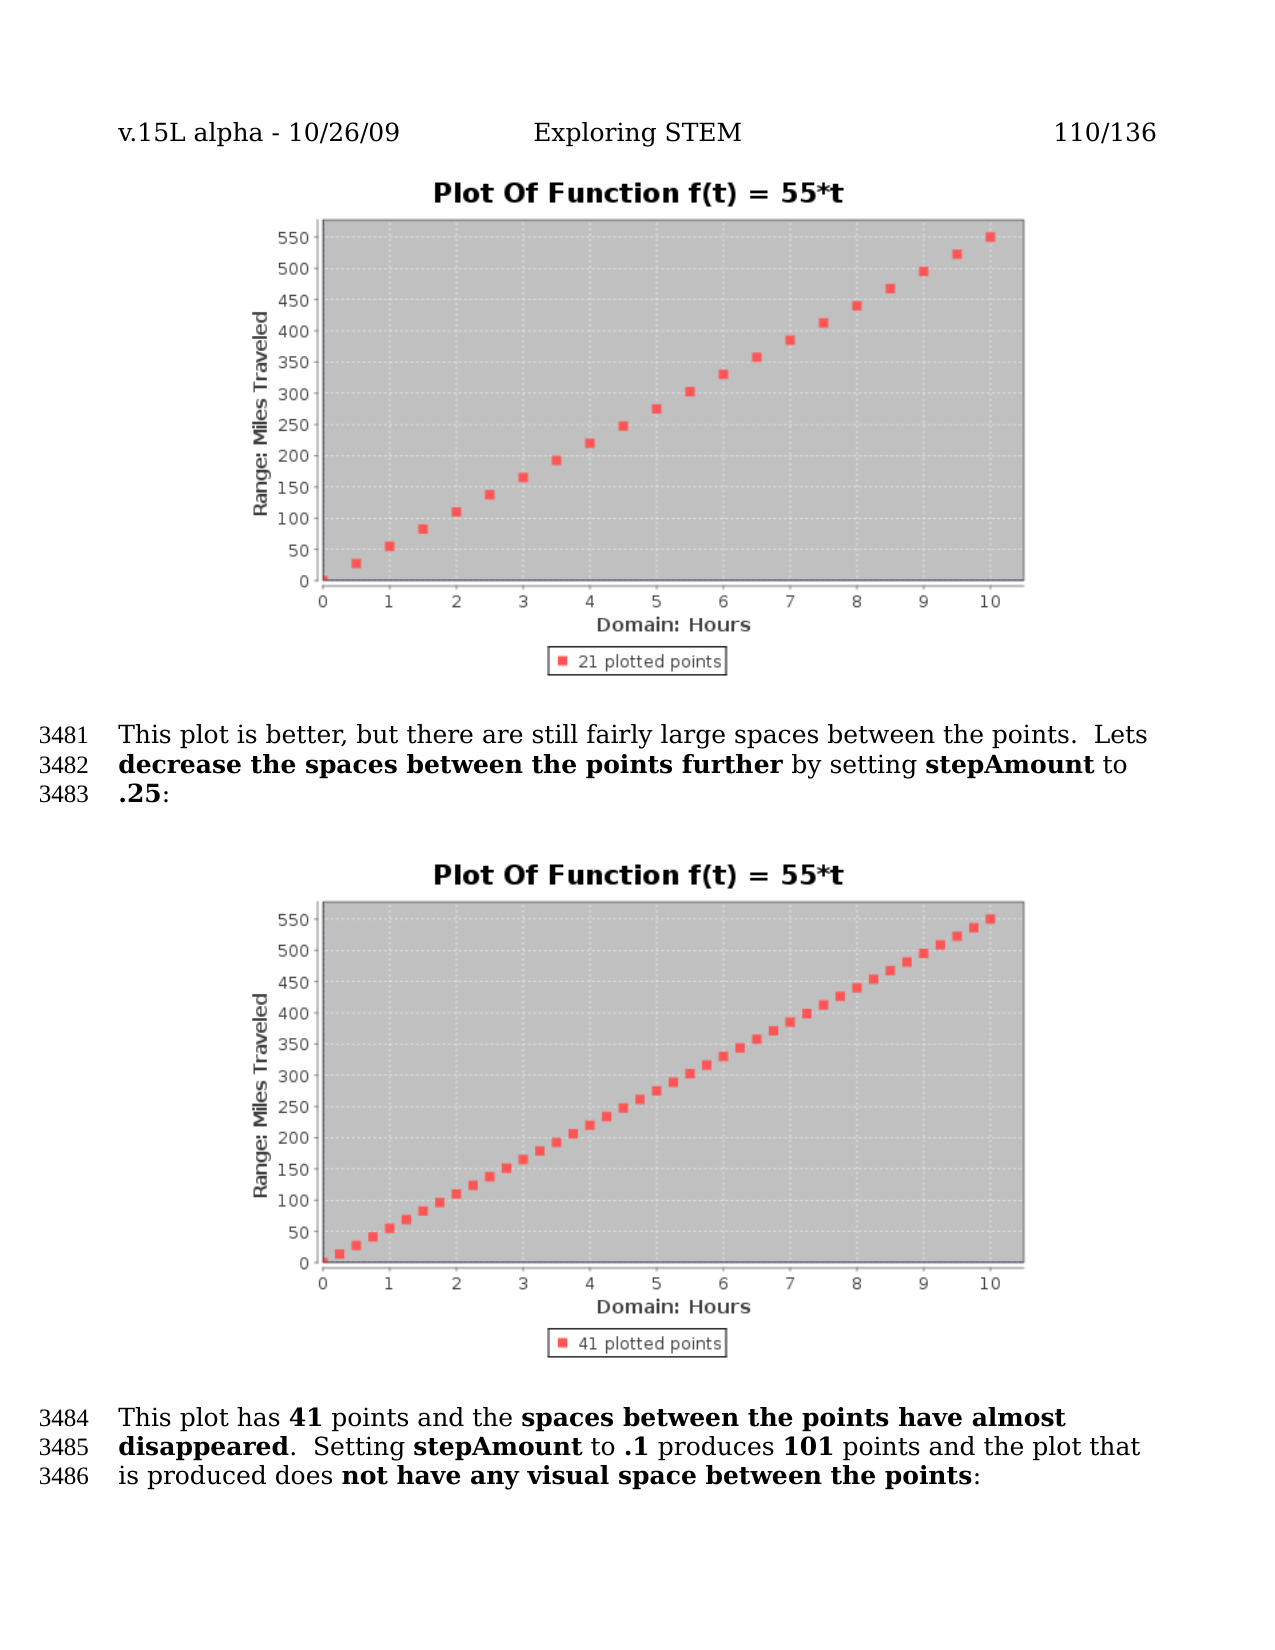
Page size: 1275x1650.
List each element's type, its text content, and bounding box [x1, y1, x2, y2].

picture [235, 858, 1040, 1359]
text This plot has 41 points and the spaces between the points have almost disappeared. Setting stepAmount to .1 produces 101 points and the plot that is produced does not have any visual space between the points: [118, 1403, 1157, 1491]
picture [235, 176, 1040, 677]
text This plot is better, but there are still fairly large spaces between the points. Lets decrease the spaces between the points further by setting stepAmount to .25: [118, 721, 1157, 808]
